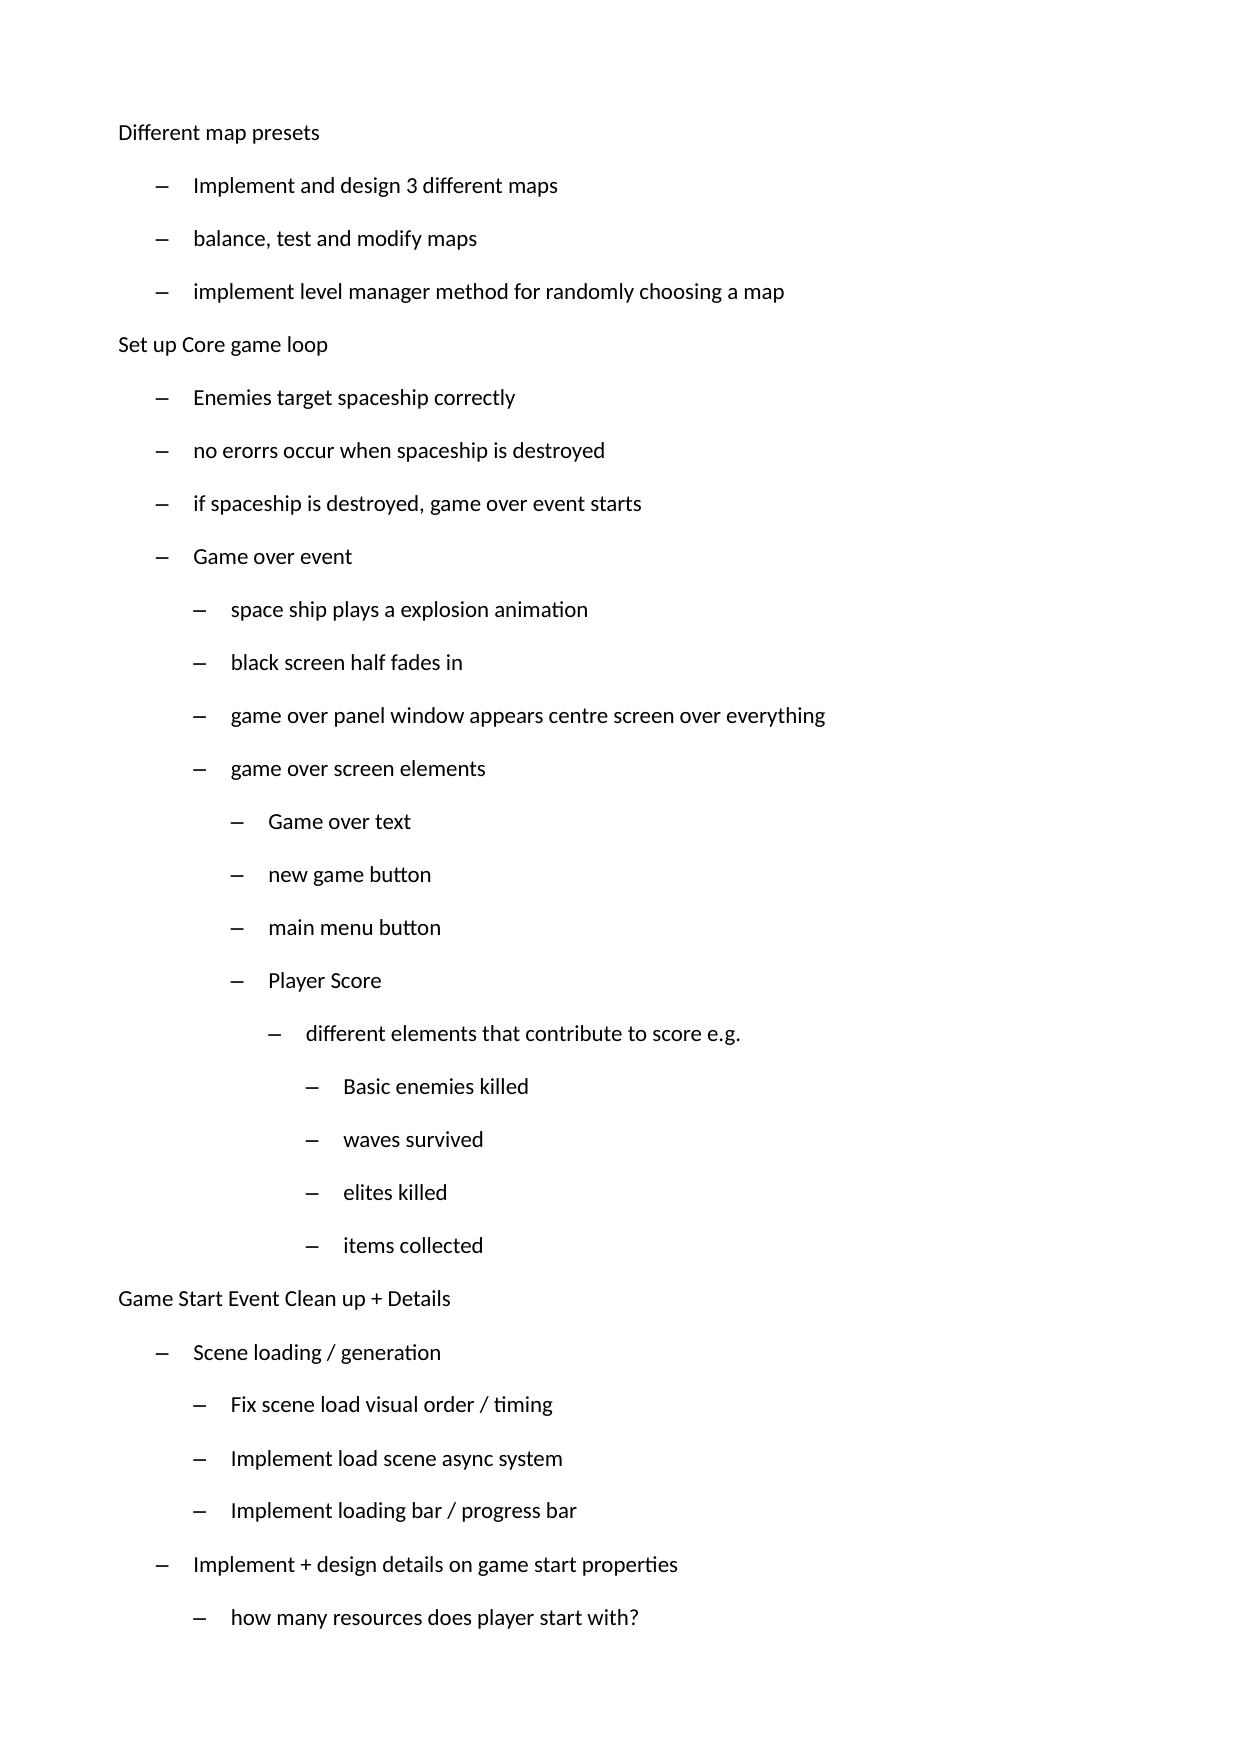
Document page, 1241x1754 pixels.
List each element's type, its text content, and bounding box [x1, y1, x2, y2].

list Implement load scene async system [193, 1444, 1122, 1472]
list Scene loading / generation [156, 1338, 1122, 1366]
list no erorrs occur when spaceship is destroyed [156, 436, 1122, 464]
list Basic enemies killed [306, 1072, 1122, 1101]
list different elements that contribute to score e.g. [268, 1019, 1122, 1047]
list Implement loading bar / progress bar [193, 1497, 1122, 1525]
text Set up Core game loop [118, 330, 1122, 358]
list items collected [306, 1232, 1122, 1259]
list Player Score [231, 966, 1122, 994]
list Fix scene load visual order / timing [193, 1391, 1122, 1419]
list waves survived [306, 1126, 1122, 1153]
list Game over event [156, 542, 1122, 570]
list Enemies target spaceship correctly [156, 383, 1122, 411]
text Different map presets [118, 118, 1122, 146]
list how many resources does player start with? [193, 1603, 1122, 1631]
list if spaceship is destroyed, game over event starts [156, 489, 1122, 517]
list Implement and design 3 different maps [156, 171, 1122, 199]
list Game over text [231, 807, 1122, 835]
list game over screen elements [193, 754, 1122, 782]
list Implement + design details on game start properties [156, 1550, 1122, 1578]
list balance, test and modify maps [156, 224, 1122, 252]
list game over panel window appears centre screen over everything [193, 701, 1122, 729]
list implement level manager method for randomly choosing a map [156, 277, 1122, 305]
list new game button [231, 860, 1122, 888]
text Game Start Event Clean up + Details [118, 1284, 1122, 1313]
list space ship plays a explosion animation [193, 595, 1122, 623]
list main menu button [231, 913, 1122, 941]
list black screen half fades in [193, 648, 1122, 676]
list elites killed [306, 1178, 1122, 1207]
